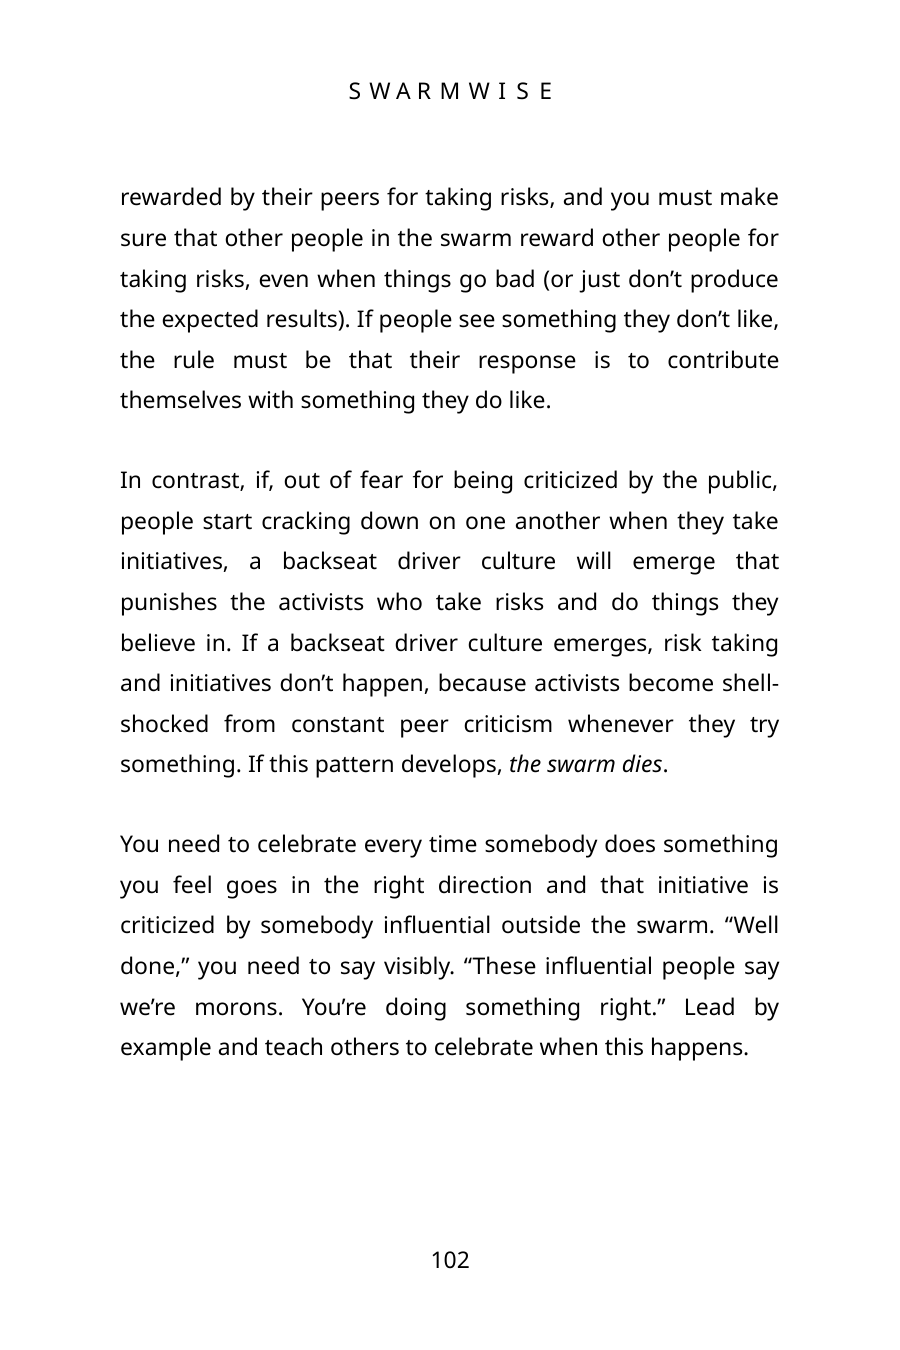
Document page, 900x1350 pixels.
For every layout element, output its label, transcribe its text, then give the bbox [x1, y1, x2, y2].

text You need to celebrate every time somebody does something you feel goes in the right direction and that initiative is criticized by somebody influential outside the swarm. “Well done,” you need to say visibly. “These influential people say we’re morons. You’re doing something right.” Lead by example and teach others to celebrate when this happens. [120, 828, 780, 1062]
text In contrast, if, out of fear for being criticized by the public, people start cracking down on one another when they take initiatives, a backseat driver culture will emerge that punishes the activists who take risks and do things they believe in. If a backseat driver culture emerges, risk taking and initiatives don’t happen, because activists become shell-shocked from constant peer criticism whenever they try something. If this pattern develops, the swarm dies. [120, 464, 780, 779]
text rewarded by their peers for taking risks, and you must make sure that other people in the swarm reward other people for taking risks, even when things go bad (or just don’t produce the expected results). If people see something they don’t like, the rule must be that their response is to contribute themselves with something they do like. [120, 181, 780, 416]
